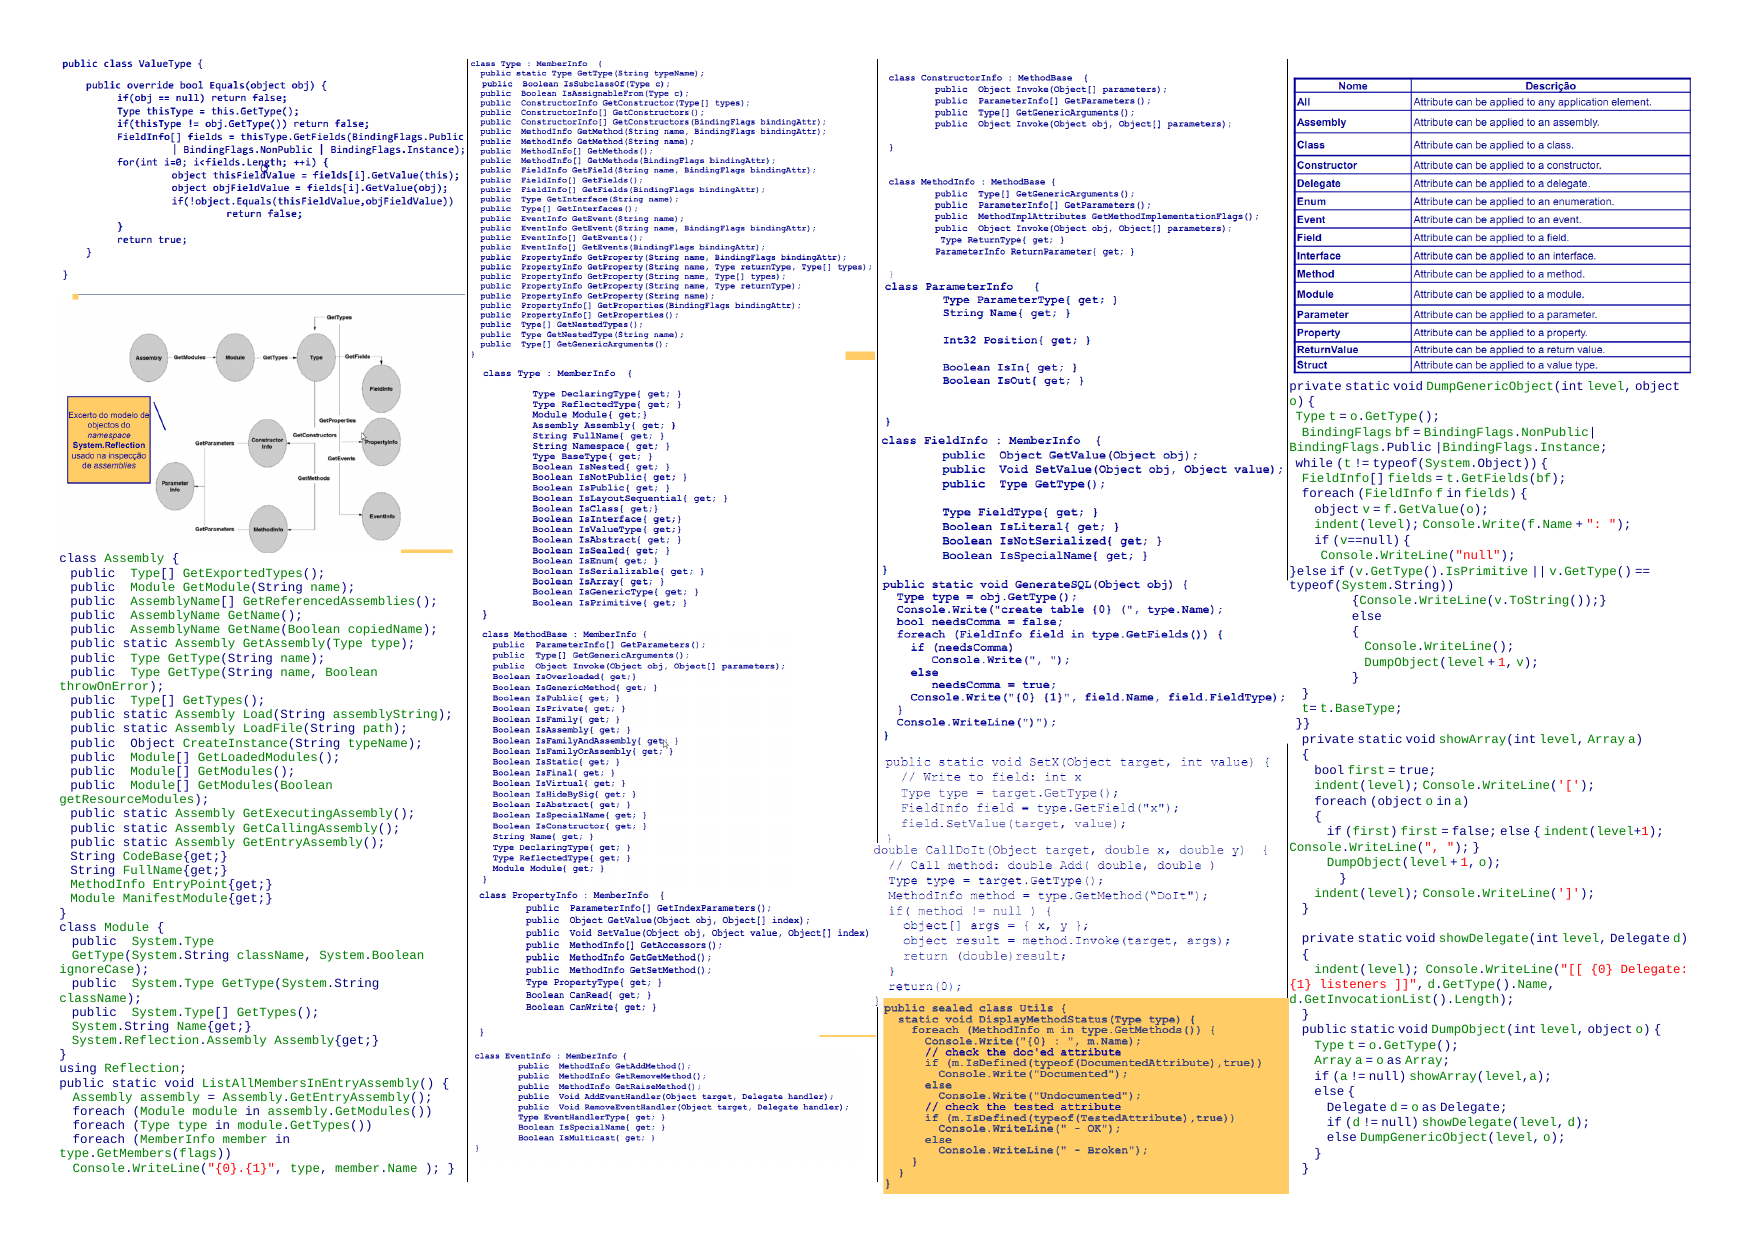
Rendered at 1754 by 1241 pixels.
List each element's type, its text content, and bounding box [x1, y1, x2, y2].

text foreach (Module module in assembly.GetModules()) [59, 1105, 465, 1119]
text public static Assembly GetCallingAssembly(); [59, 822, 465, 836]
picture [883, 67, 1275, 427]
text } [59, 907, 465, 921]
text public Module GetModule(String name); [59, 581, 465, 595]
text BindingFlags bf = BindingFlags.NonPublic|BindingFlags.Public |BindingFlags.Instance; [1289, 424, 1695, 455]
picture [59, 294, 465, 553]
picture [59, 59, 465, 281]
text public AssemblyName GetName(); [59, 609, 465, 623]
text public System.Type[] GetTypes(); [59, 1006, 465, 1020]
picture [480, 369, 791, 885]
text public Type GetType(String name); [59, 652, 465, 666]
text public Type GetType(String name, Boolean throwOnError); [59, 666, 465, 694]
text DumpObject(level + 1, o); [1289, 855, 1695, 870]
text Delegate d = o as Delegate; [1289, 1099, 1695, 1115]
text } [1289, 670, 1695, 685]
text object v = f.GetValue(o); [1289, 502, 1695, 517]
text public Type[] GetTypes(); [59, 694, 465, 708]
text } [59, 1048, 465, 1062]
text Console.WriteLine("null"); [1289, 548, 1695, 563]
text public System.Type [59, 935, 465, 949]
text public static void ListAllMembersInEntryAssembly() { [59, 1077, 465, 1091]
text Array a = o as Array; [1289, 1053, 1695, 1068]
text } [1289, 685, 1695, 701]
text }} [1289, 716, 1695, 732]
text if (v==null) { [1289, 532, 1695, 548]
text t= t.BaseType; [1289, 701, 1695, 716]
text public static void DumpObject(int level, object o) { [1289, 1022, 1695, 1038]
text { [1289, 747, 1695, 762]
picture [1290, 75, 1697, 379]
text } [1289, 1161, 1695, 1176]
text class Assembly { [59, 553, 465, 567]
text else [1289, 608, 1695, 624]
text foreach (MemberInfo member in type.GetMembers(flags)) [59, 1133, 465, 1162]
text foreach (FieldInfo f in fields) { [1289, 486, 1695, 502]
text public static Assembly GetEntryAssembly(); [59, 836, 465, 850]
text private static void showArray(int level, Array a) [1289, 732, 1695, 747]
text bool first = true; [1289, 762, 1695, 778]
text public static Assembly LoadFile(String path); [59, 722, 465, 737]
picture [469, 59, 875, 360]
text public static Assembly Load(String assemblyString); [59, 708, 465, 722]
picture [879, 434, 1285, 576]
text FieldInfo[] fields = t.GetFields(bf); [1289, 471, 1695, 486]
text indent(level); Console.Write(f.Name + ": "); [1289, 517, 1695, 532]
text public AssemblyName[] GetReferencedAssemblies(); [59, 595, 465, 609]
text String CodeBase{get;} [59, 850, 465, 864]
text { [1289, 809, 1695, 824]
text if (a != null) showArray(level,a); [1289, 1068, 1695, 1084]
text using Reflection; [59, 1062, 465, 1077]
text } [1289, 870, 1695, 886]
text Type t = o.GetType(); [1289, 1038, 1695, 1053]
text } [1289, 1146, 1695, 1161]
text { [1289, 946, 1695, 962]
text foreach (object o in a) [1289, 793, 1695, 809]
text indent(level); Console.WriteLine('['); [1289, 778, 1695, 793]
text GetType(System.String className, System.Boolean ignoreCase); [59, 949, 465, 977]
text public Module[] GetModules(Boolean getResourceModules); [59, 779, 465, 807]
text while (t != typeof(System.Object)) { [1289, 455, 1695, 471]
text DumpObject(level + 1, v); [1289, 654, 1695, 670]
text } [1289, 1007, 1695, 1022]
text } [1289, 901, 1695, 917]
text System.String Name{get;} [59, 1020, 465, 1034]
picture [473, 757, 1289, 1194]
text private static void DumpGenericObject(int level, object o) { [1289, 73, 1695, 409]
text String FullName{get;} [59, 864, 465, 878]
text if (d != null) showDelegate(level, d); [1289, 1115, 1695, 1130]
text public static Assembly GetExecutingAssembly(); [59, 807, 465, 822]
text Console.WriteLine("{0}.{1}", type, member.Name ); } [59, 1162, 465, 1176]
text private static void showDelegate(int level, Delegate d) [1289, 931, 1695, 946]
picture [472, 1049, 859, 1162]
text if (first) first = false; else { indent(level+1); Console.WriteLine(", "); } [1289, 824, 1695, 855]
text else DumpGenericObject(level, o); [1289, 1130, 1695, 1146]
text foreach (Type type in module.GetTypes()) [59, 1119, 465, 1133]
text public static Assembly GetAssembly(Type type); [59, 637, 465, 652]
text Console.WriteLine(); [1289, 639, 1695, 654]
text indent(level); Console.WriteLine("[[ {0} Delegate: {1} listeners ]]", d.GetType().Name, d.GetInvocationList().Length); [1289, 962, 1695, 1007]
text public Module[] GetModules(); [59, 765, 465, 779]
text }else if (v.GetType().IsPrimitive || v.GetType() == typeof(System.String)) [1289, 563, 1695, 593]
text Module ManifestModule{get;} [59, 892, 465, 907]
text { [1289, 624, 1695, 639]
text Assembly assembly = Assembly.GetEntryAssembly(); [59, 1091, 465, 1105]
text public Type[] GetExportedTypes(); [59, 567, 465, 581]
picture [881, 580, 1288, 744]
text public AssemblyName GetName(Boolean copiedName); [59, 623, 465, 637]
text indent(level); Console.WriteLine(']'); [1289, 886, 1695, 901]
text public System.Type GetType(System.String className); [59, 977, 465, 1006]
text class Module { [59, 921, 465, 935]
text public Object CreateInstance(String typeName); [59, 737, 465, 751]
text System.Reflection.Assembly Assembly{get;} [59, 1034, 465, 1048]
text MethodInfo EntryPoint{get;} [59, 878, 465, 892]
text else { [1289, 1084, 1695, 1099]
text Type t = o.GetType(); [1289, 409, 1695, 424]
text {Console.WriteLine(v.ToString());} [1289, 593, 1695, 608]
text public Module[] GetLoadedModules(); [59, 751, 465, 765]
